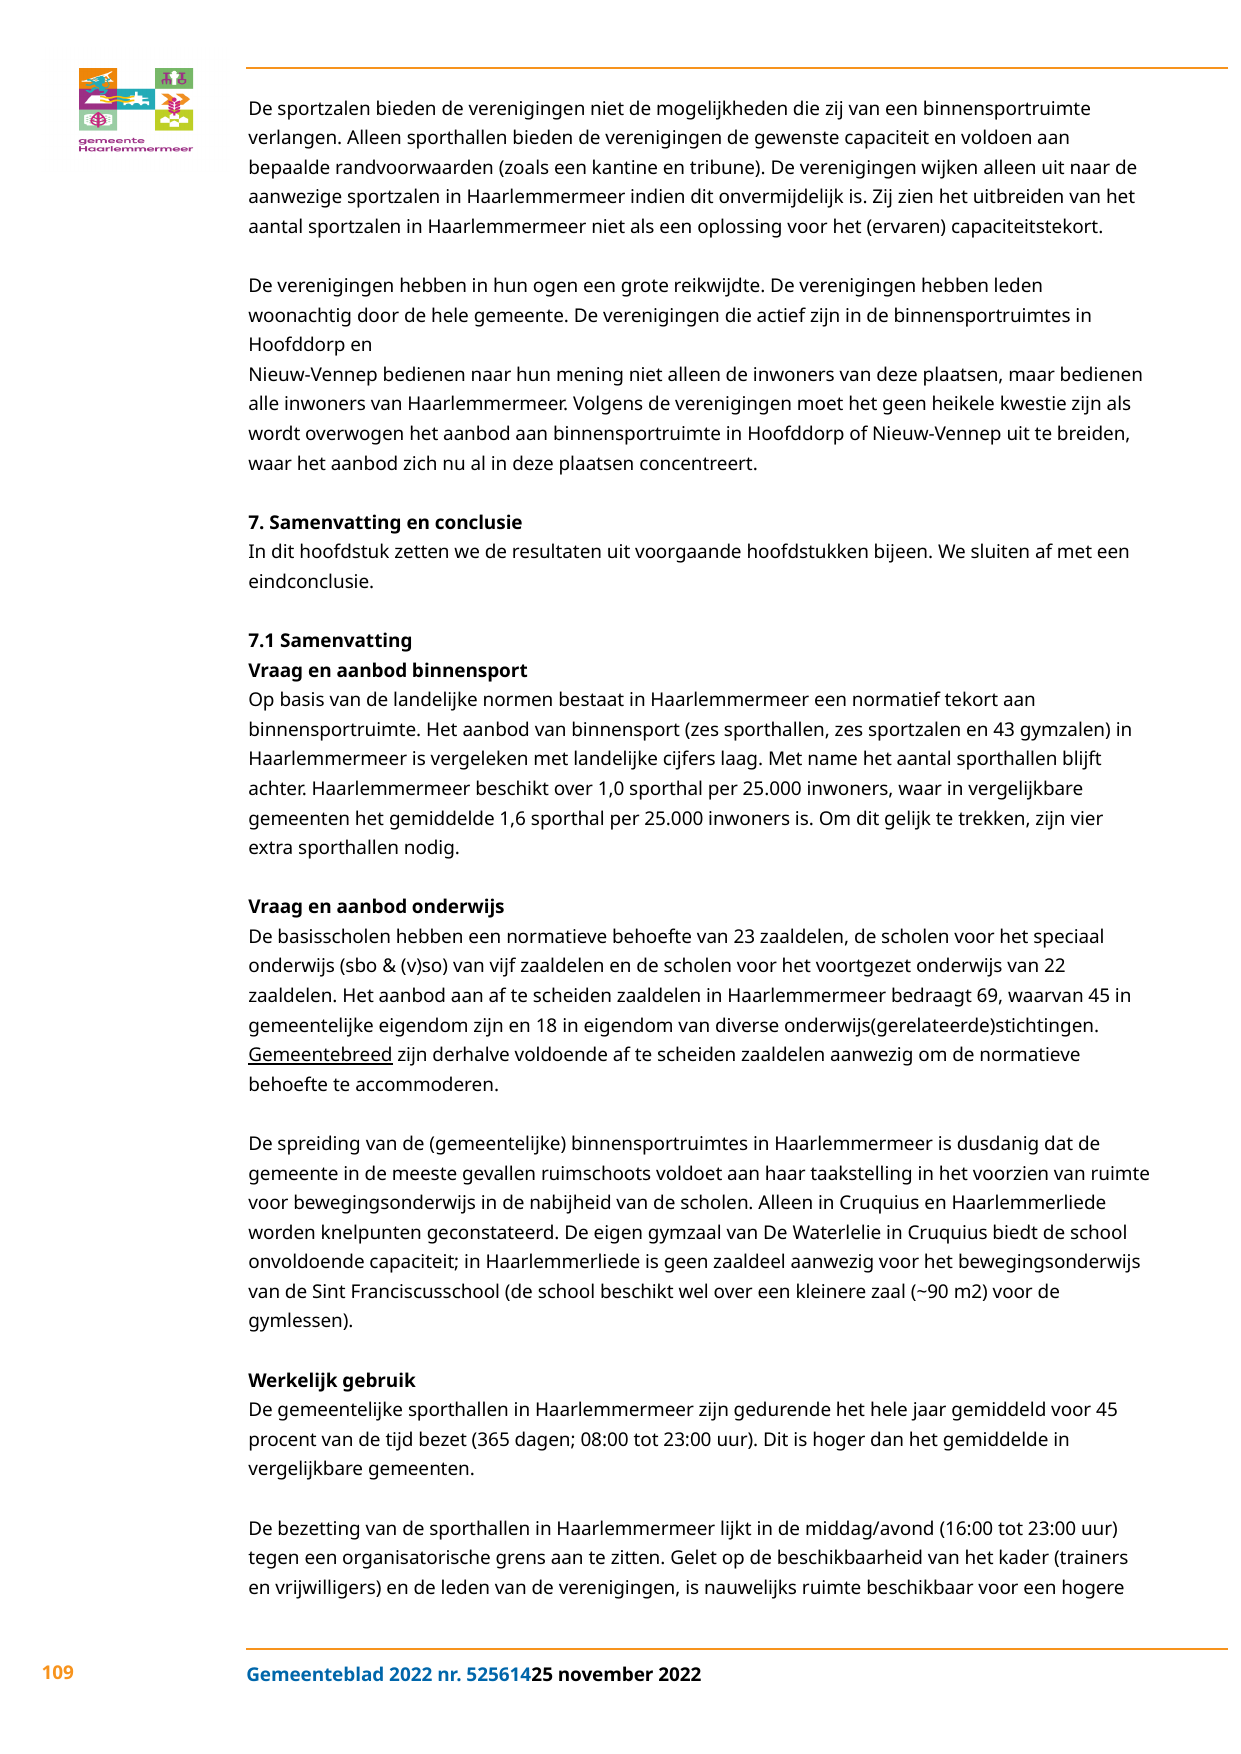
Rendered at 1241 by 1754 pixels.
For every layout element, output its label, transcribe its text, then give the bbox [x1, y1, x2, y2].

text De spreiding van de (gemeentelijke) binnensportruimtes in Haarlemmermeer is dusdanig dat de gemeente in de meeste gevallen ruimschoots voldoet aan haar taakstelling in het voorzien van ruimte voor bewegingsonderwijs in de nabijheid van de scholen. Alleen in Cruquius en Haarlemmerliede worden knelpunten geconstateerd. De eigen gymzaal van De Waterlelie in Cruquius biedt de school onvoldoende capaciteit; in Haarlemmerliede is geen zaaldeel aanwezig voor het bewegingsonderwijs van de Sint Franciscusschool (de school beschikt wel over een kleinere zaal (~90 m2) voor de gymlessen). [248, 1130, 1152, 1333]
picture [41, 47, 231, 172]
text Vraag en aanbod binnensport [248, 657, 1152, 683]
text Nieuw-Vennep bedienen naar hun mening niet alleen de inwoners van deze plaatsen, maar bedienen alle inwoners van Haarlemmermeer. Volgens de verenigingen moet het geen heikele kwestie zijn als wordt overwogen het aanbod aan binnensportruimte in Hoofddorp of Nieuw-Vennep uit te breiden, waar het aanbod zich nu al in deze plaatsen concentreert. [248, 361, 1152, 476]
text Op basis van de landelijke normen bestaat in Haarlemmermeer een normatief tekort aan binnensportruimte. Het aanbod van binnensport (zes sporthallen, zes sportzalen en 43 gymzalen) in Haarlemmermeer is vergeleken met landelijke cijfers laag. Met name het aantal sporthallen blijft achter. Haarlemmermeer beschikt over 1,0 sporthal per 25.000 inwoners, waar in vergelijkbare gemeenten het gemiddelde 1,6 sporthal per 25.000 inwoners is. Om dit gelijk te trekken, zijn vier extra sporthallen nodig. [248, 686, 1152, 860]
text De gemeentelijke sporthallen in Haarlemmermeer zijn gedurende het hele jaar gemiddeld voor 45 procent van de tijd bezet (365 dagen; 08:00 tot 23:00 uur). Dit is hoger dan het gemiddelde in vergelijkbare gemeenten. [248, 1396, 1152, 1481]
text Werkelijk gebruik [248, 1367, 1152, 1393]
text 7.1 Samenvatting [248, 627, 1152, 653]
text De sportzalen bieden de verenigingen niet de mogelijkheden die zij van een binnensportruimte verlangen. Alleen sporthallen bieden de verenigingen de gewenste capaciteit en voldoen aan bepaalde randvoorwaarden (zoals een kantine en tribune). De verenigingen wijken alleen uit naar de aanwezige sportzalen in Haarlemmermeer indien dit onvermijdelijk is. Zij zien het uitbreiden van het aantal sportzalen in Haarlemmermeer niet als een oplossing voor het (ervaren) capaciteitstekort. [248, 95, 1152, 239]
text Vraag en aanbod onderwijs [248, 893, 1152, 919]
text De verenigingen hebben in hun ogen een grote reikwijdte. De verenigingen hebben leden woonachtig door de hele gemeente. De verenigingen die actief zijn in de binnensportruimtes in Hoofddorp en [248, 272, 1152, 357]
text In dit hoofdstuk zetten we de resultaten uit voorgaande hoofdstukken bijeen. We sluiten af met een eindconclusie. [248, 538, 1152, 594]
text De basisscholen hebben een normatieve behoefte van 23 zaaldelen, de scholen voor het speciaal onderwijs (sbo & (v)so) van vijf zaaldelen en de scholen voor het voortgezet onderwijs van 22 zaaldelen. Het aanbod aan af te scheiden zaaldelen in Haarlemmermeer bedraagt 69, waarvan 45 in gemeentelijke eigendom zijn en 18 in eigendom van diverse onderwijs(gerelateerde)stichtingen. Gemeentebreed zijn derhalve voldoende af te scheiden zaaldelen aanwezig om de normatieve behoefte te accommoderen. [248, 923, 1152, 1097]
text De bezetting van de sporthallen in Haarlemmermeer lijkt in de middag/avond (16:00 tot 23:00 uur) tegen een organisatorische grens aan te zitten. Gelet op de beschikbaarheid van het kader (trainers en vrijwilligers) en de leden van de verenigingen, is nauwelijks ruimte beschikbaar voor een hogere [248, 1515, 1152, 1600]
text 7. Samenvatting en conclusie [248, 509, 1152, 535]
